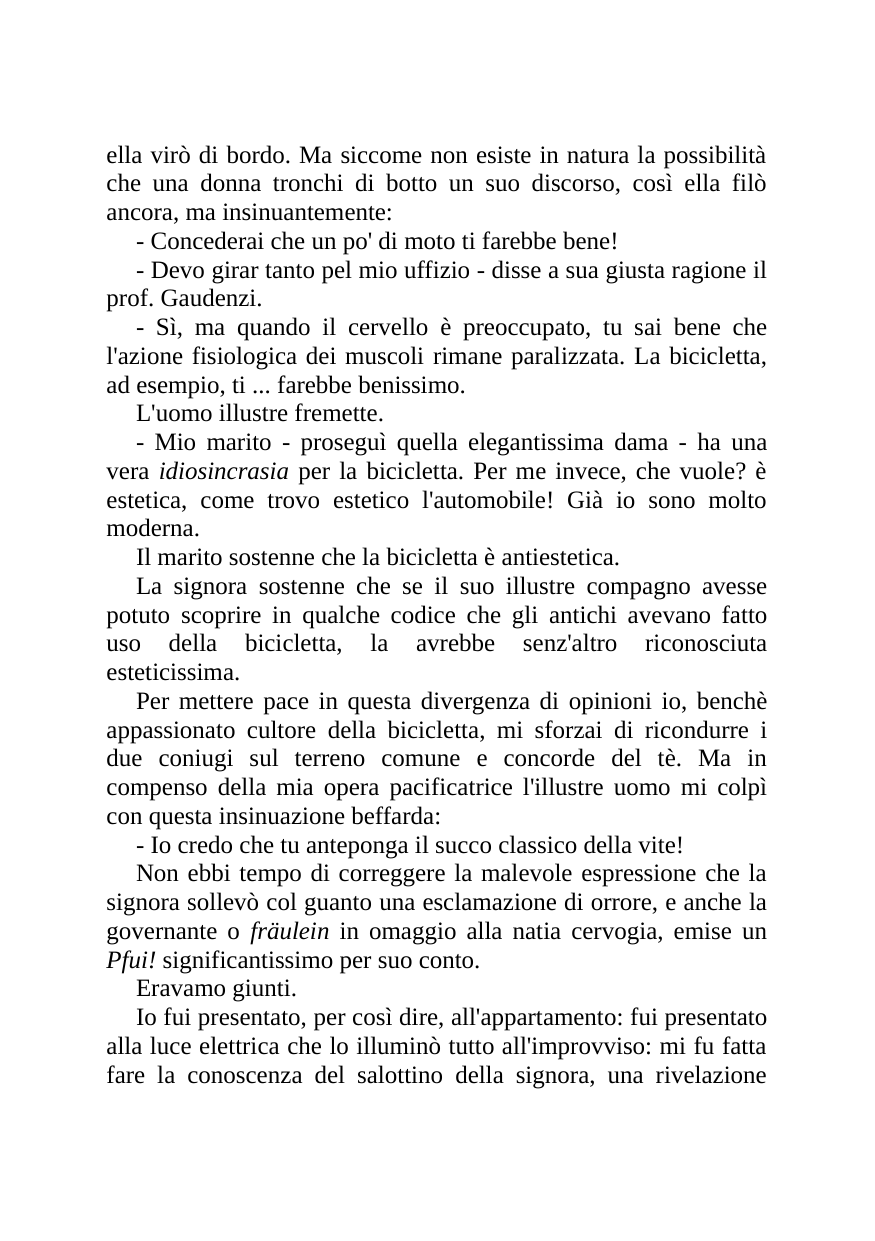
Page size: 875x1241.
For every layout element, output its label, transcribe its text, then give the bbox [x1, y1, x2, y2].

text - Io credo che tu anteponga il succo classico della vite! [106, 830, 768, 858]
text Io fui presentato, per così dire, all'appartamento: fui presentato alla luce elettrica che lo illuminò tutto all'improvviso: mi fu fatta fare la conoscenza del salottino della signora, una rivelazione [106, 1002, 768, 1088]
text Non ebbi tempo di correggere la malevole espressione che la signora sollevò col guanto una esclamazione di orrore, e anche la governante o fräulein in omaggio alla natia cervogia, emise un Pfui! significantissimo per suo conto. [106, 858, 768, 973]
text - Concederai che un po' di moto ti farebbe bene! [106, 226, 768, 255]
text - Sì, ma quando il cervello è preoccupato, tu sai bene che l'azione fisiologica dei muscoli rimane paralizzata. La bicicletta, ad esempio, ti ... farebbe benissimo. [106, 312, 768, 398]
text L'uomo illustre fremette. [106, 398, 768, 427]
text ella virò di bordo. Ma siccome non esiste in natura la possibilità che una donna tronchi di botto un suo discorso, così ella filò ancora, ma insinuantemente: [106, 140, 768, 226]
text La signora sostenne che se il suo illustre compagno avesse potuto scoprire in qualche codice che gli antichi avevano fatto uso della bicicletta, la avrebbe senz'altro riconosciuta esteticissima. [106, 571, 768, 686]
text - Devo girar tanto pel mio uffizio - disse a sua giusta ragione il prof. Gaudenzi. [106, 255, 768, 312]
text - Mio marito - proseguì quella elegantissima dama - ha una vera idiosincrasia per la bicicletta. Per me invece, che vuole? è estetica, come trovo estetico l'automobile! Già io sono molto moderna. [106, 427, 768, 542]
text Per mettere pace in questa divergenza di opinioni io, benchè appassionato cultore della bicicletta, mi sforzai di ricondurre i due coniugi sul terreno comune e concorde del tè. Ma in compenso della mia opera pacificatrice l'illustre uomo mi colpì con questa insinuazione beffarda: [106, 686, 768, 830]
text Eravamo giunti. [106, 973, 768, 1002]
text Il marito sostenne che la bicicletta è antiestetica. [106, 542, 768, 571]
